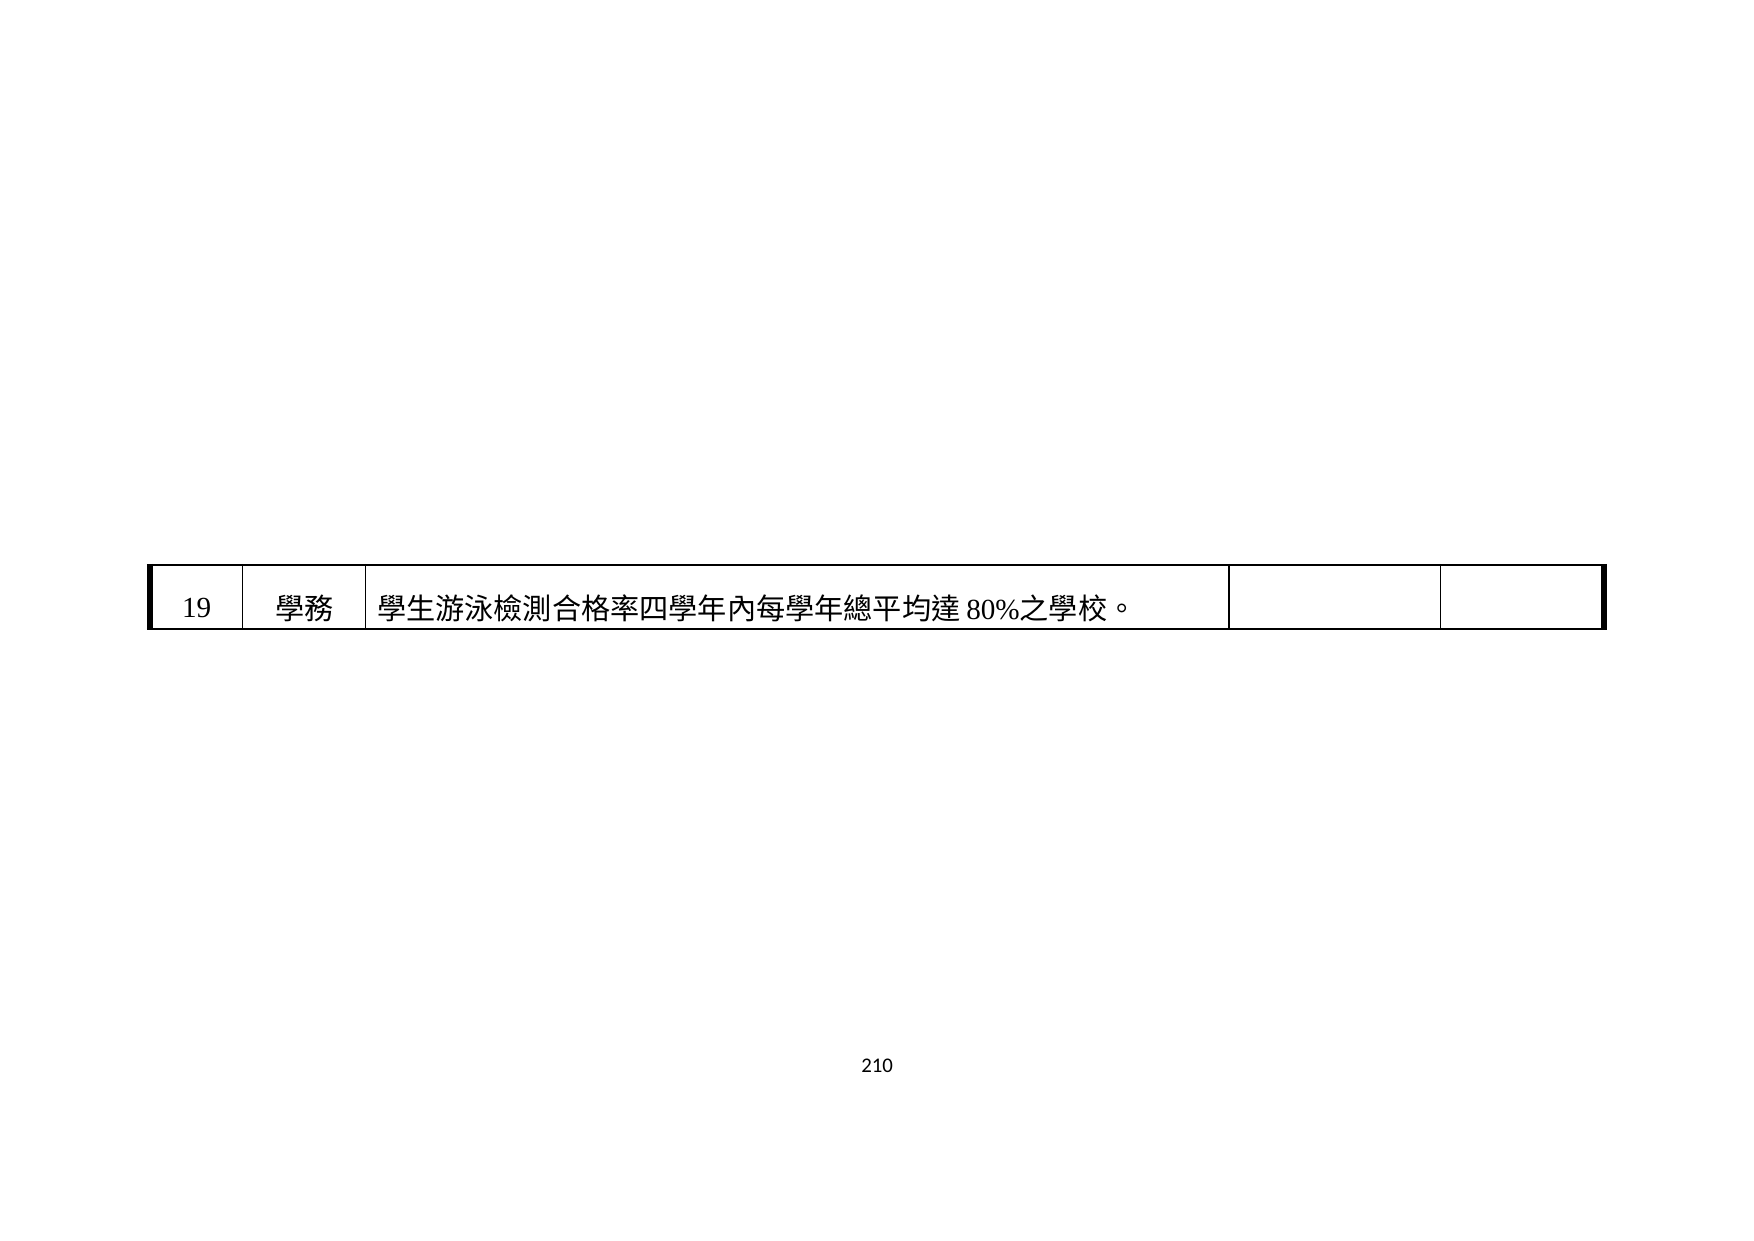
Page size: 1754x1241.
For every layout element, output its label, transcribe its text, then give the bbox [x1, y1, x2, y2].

table_cell [1441, 566, 1601, 628]
table_cell [1230, 566, 1440, 628]
table_cell 學生游泳檢測合格率四學年內每學年總平均達80%之學校。 [366, 566, 1228, 628]
table_cell 19 [153, 566, 242, 628]
table_cell 學務 [243, 566, 365, 628]
